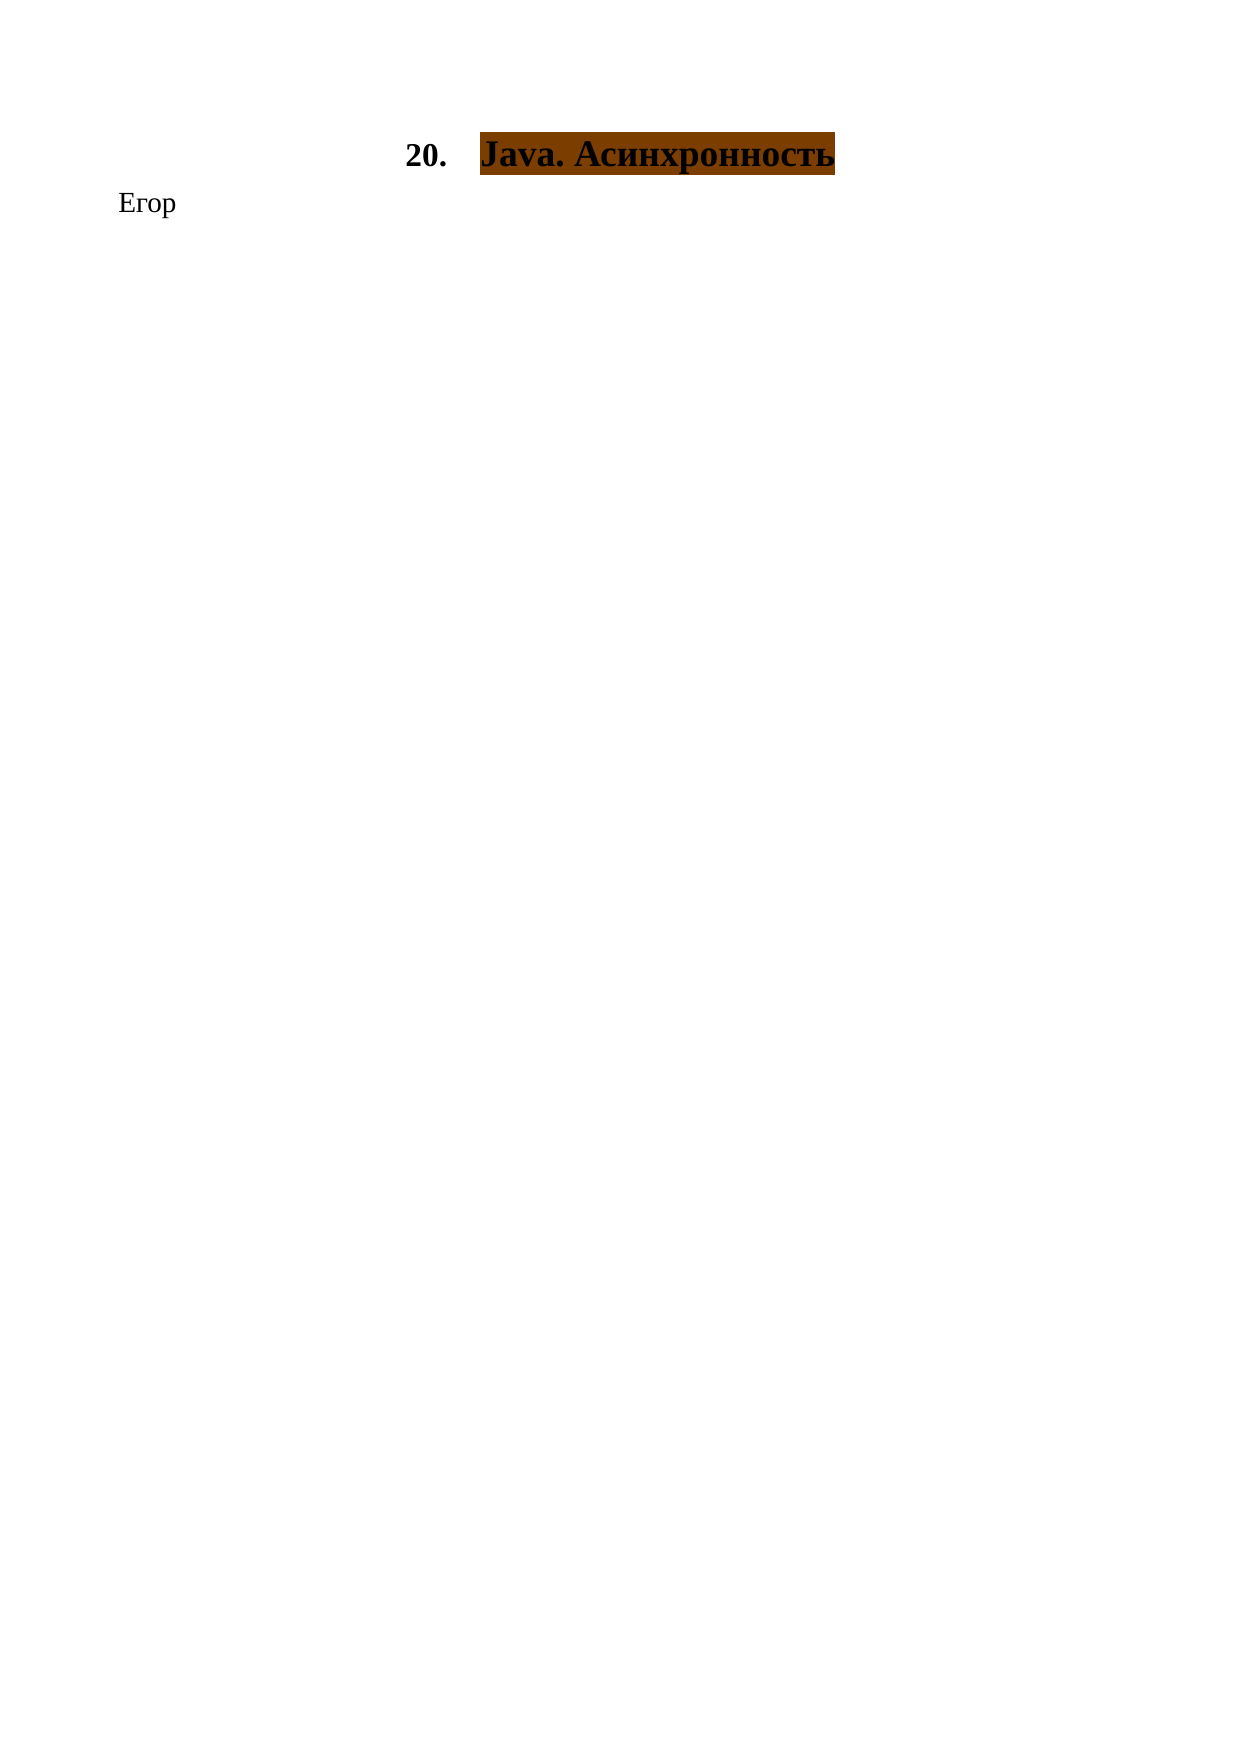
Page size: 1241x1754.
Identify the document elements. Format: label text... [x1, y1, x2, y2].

subtitle Java. Асинхронность [118, 143, 1122, 173]
text Егор [118, 185, 1122, 219]
